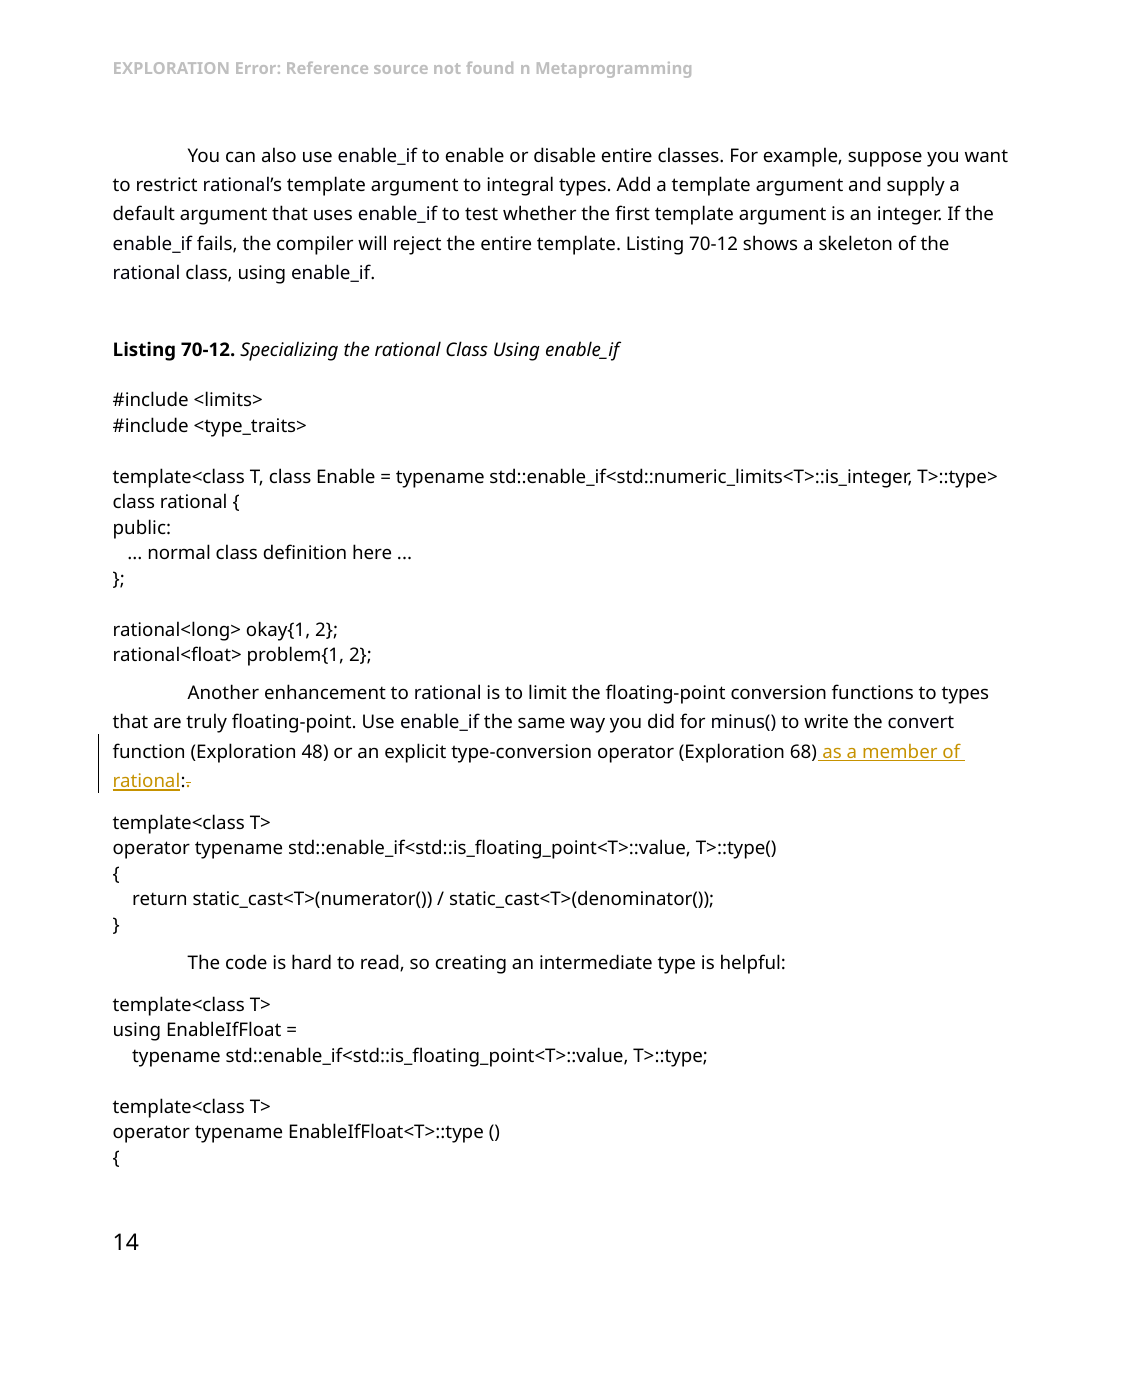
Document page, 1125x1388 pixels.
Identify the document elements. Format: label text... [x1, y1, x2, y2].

text The code is hard to read, so creating an intermediate type is helpful: [112, 949, 1012, 975]
text Another enhancement to rational is to limit the floating-point conversion functions to types that are truly floating-point. Use enable_if the same way you did for minus() to write the convert function (Exploration 48) or an explicit type-conversion operator (Exploration 68) as a member of rational: [112, 679, 1012, 793]
text #include <type_traits> [112, 412, 1012, 437]
text typename std::enable_if<std::is_floating_point<T>::value, T>::type; [112, 1042, 1012, 1068]
text Listing 70-12. Specializing the rational Class Using enable_if [112, 336, 1012, 362]
text public: [112, 514, 1012, 539]
text rational<float> problem{1, 2}; [112, 642, 1012, 667]
text } [112, 911, 1012, 937]
text rational<long> okay{1, 2}; [112, 616, 1012, 642]
text ... normal class definition here ... [112, 539, 1012, 565]
text template<class T> [112, 1093, 1012, 1119]
text }; [112, 565, 1012, 591]
text { [112, 860, 1012, 886]
text You can also use enable_if to enable or disable entire classes. For example, suppose you want to restrict rational’s template argument to integral types. Add a template argument and supply a default argument that uses enable_if to test whether the first template argument is an integer. If the enable_if fails, the compiler will reject the entire template. Listing 70-12 shows a skeleton of the rational class, using enable_if. [112, 142, 1012, 284]
text { [112, 1144, 1012, 1170]
text template<class T> [112, 991, 1012, 1017]
text class rational { [112, 488, 1012, 514]
text using EnableIfFloat = [112, 1017, 1012, 1042]
text template<class T> [112, 809, 1012, 835]
text #include <limits> [112, 386, 1012, 412]
text template<class T, class Enable = typename std::enable_if<std::numeric_limits<T>::is_integer, T>::type> [112, 463, 1012, 488]
text return static_cast<T>(numerator()) / static_cast<T>(denominator()); [112, 886, 1012, 911]
text operator typename EnableIfFloat<T>::type () [112, 1119, 1012, 1144]
text operator typename std::enable_if<std::is_floating_point<T>::value, T>::type() [112, 835, 1012, 860]
